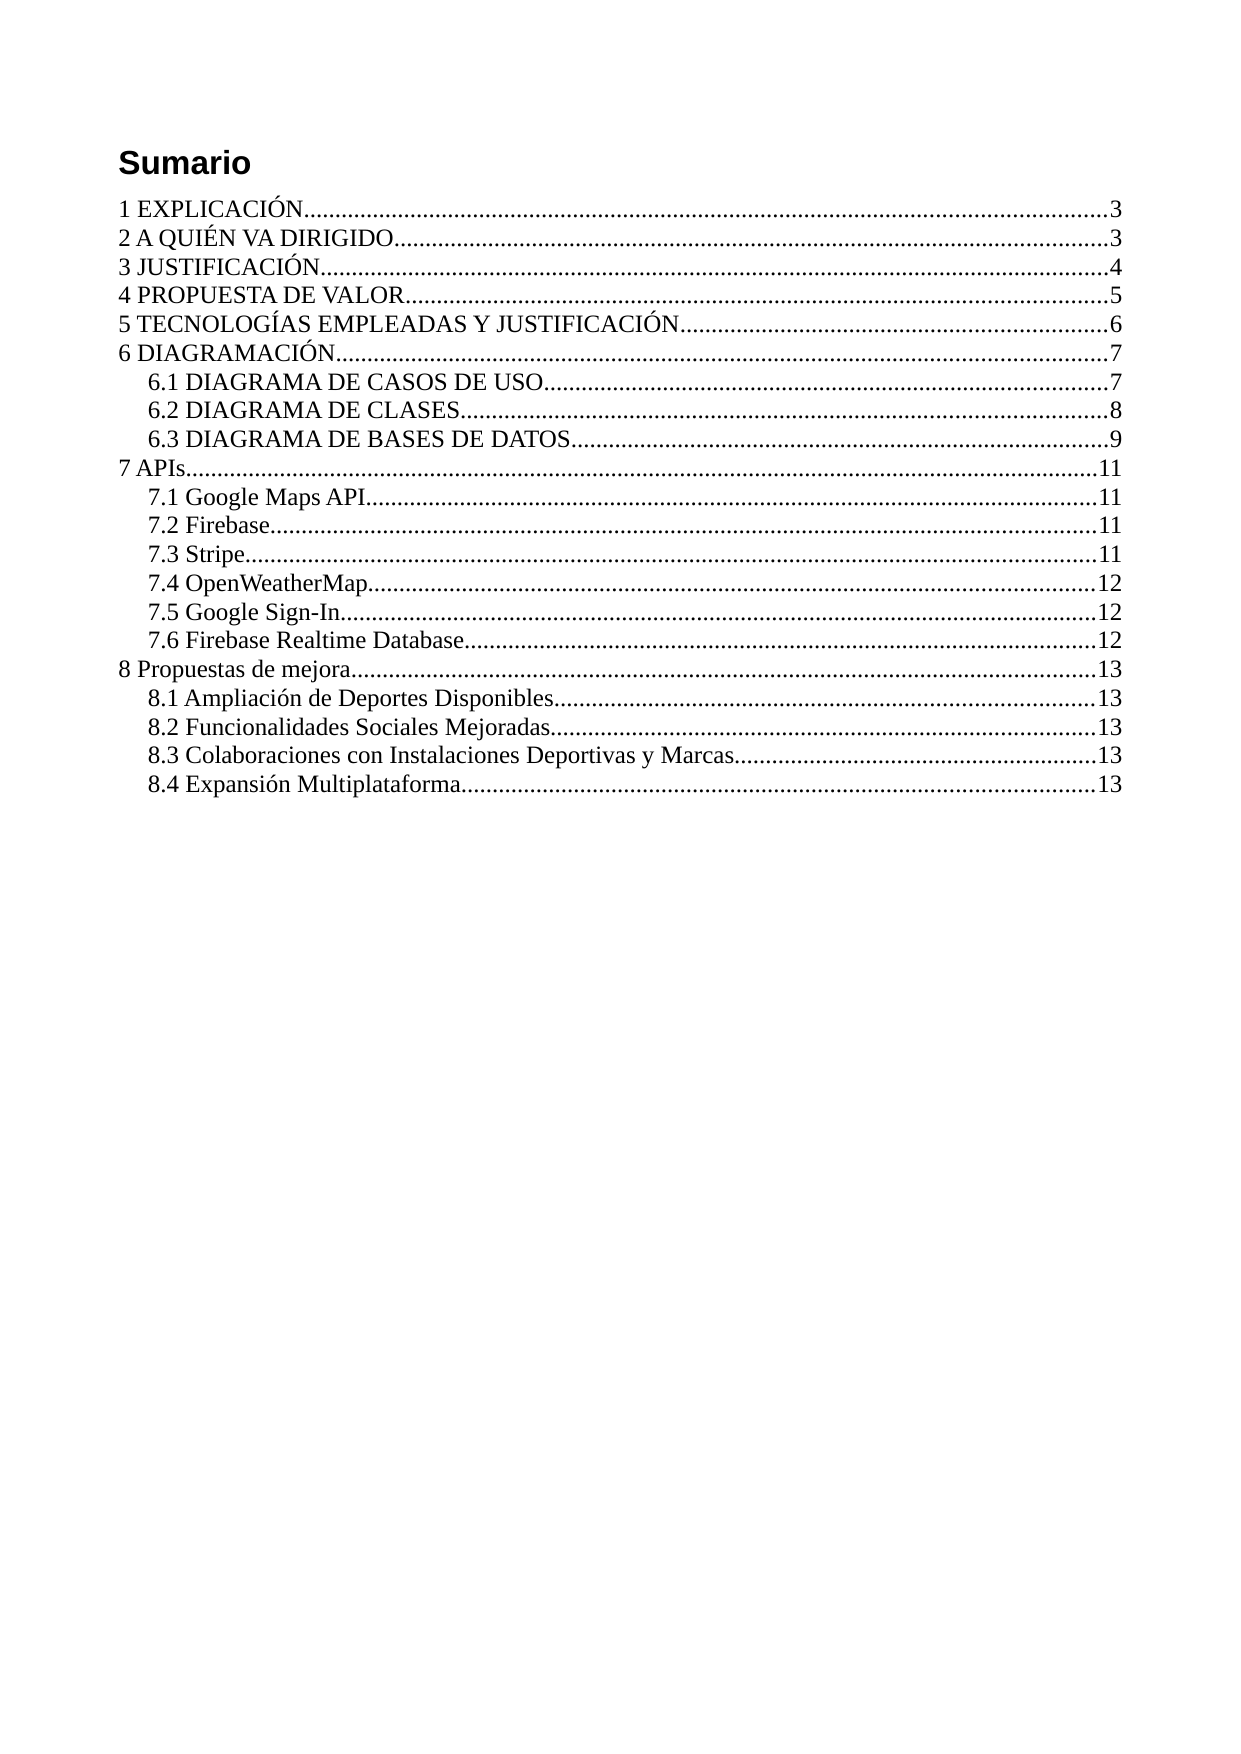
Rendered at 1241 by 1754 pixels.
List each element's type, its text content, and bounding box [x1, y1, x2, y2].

text 1 EXPLICACIÓN 3 [118, 194, 1122, 223]
text 8.4 Expansión Multiplataforma 13 [148, 769, 1122, 798]
text 7.4 OpenWeatherMap 12 [148, 568, 1122, 597]
text 6.2 DIAGRAMA DE CLASES 8 [148, 395, 1122, 424]
text 8.1 Ampliación de Deportes Disponibles 13 [148, 683, 1122, 712]
text 8.3 Colaboraciones con Instalaciones Deportivas y Marcas 13 [148, 740, 1122, 769]
subtitle Sumario [118, 143, 1122, 182]
text 7.6 Firebase Realtime Database 12 [148, 625, 1122, 654]
text 3 JUSTIFICACIÓN 4 [118, 252, 1122, 280]
text 7.1 Google Maps API 11 [148, 482, 1122, 510]
text 2 A QUIÉN VA DIRIGIDO 3 [118, 223, 1122, 252]
text 8.2 Funcionalidades Sociales Mejoradas 13 [148, 712, 1122, 740]
text 4 PROPUESTA DE VALOR 5 [118, 280, 1122, 309]
text 7.3 Stripe 11 [148, 539, 1122, 568]
text 6.3 DIAGRAMA DE BASES DE DATOS 9 [148, 424, 1122, 453]
text 5 TECNOLOGÍAS EMPLEADAS Y JUSTIFICACIÓN 6 [118, 309, 1122, 338]
text 7.2 Firebase 11 [148, 510, 1122, 539]
text 6 DIAGRAMACIÓN 7 [118, 338, 1122, 367]
text 6.1 DIAGRAMA DE CASOS DE USO 7 [148, 367, 1122, 395]
text 8 Propuestas de mejora 13 [118, 654, 1122, 683]
text 7 APIs 11 [118, 453, 1122, 482]
text 7.5 Google Sign-In 12 [148, 597, 1122, 625]
